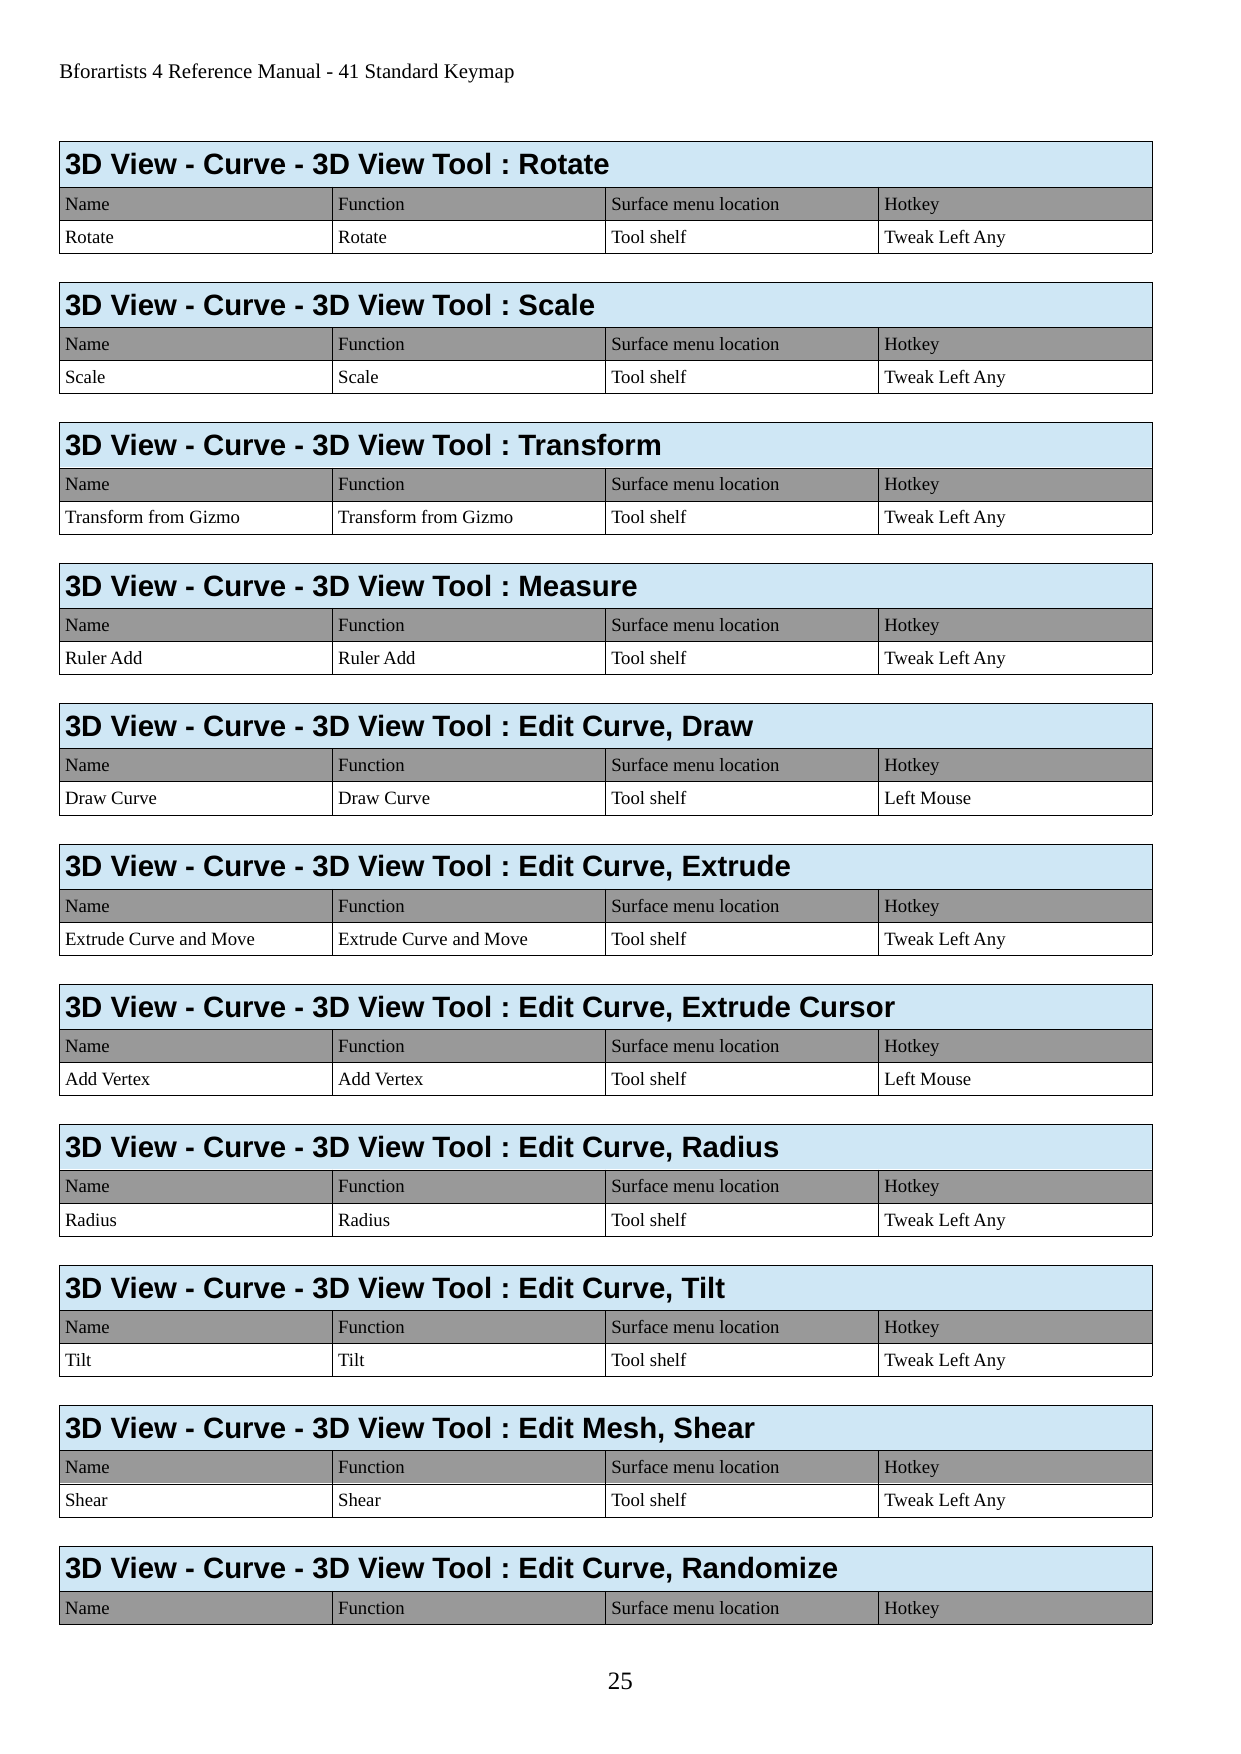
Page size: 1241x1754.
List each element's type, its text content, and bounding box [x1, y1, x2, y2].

table_cell Tool shelf [606, 1204, 878, 1236]
table_cell Name [60, 188, 332, 220]
table_cell Hotkey [879, 328, 1152, 360]
table_cell Shear [333, 1485, 605, 1517]
table_cell Surface menu location [606, 469, 878, 501]
table_header 3D View - Curve - 3D View Tool : Edit Curve, Extrude [60, 845, 1152, 889]
table_cell Shear [60, 1485, 332, 1517]
table_cell Surface menu location [606, 1030, 878, 1062]
table_cell Function [333, 1171, 605, 1203]
table_cell Function [333, 328, 605, 360]
table_cell Tweak Left Any [879, 221, 1152, 253]
table_cell Name [60, 328, 332, 360]
table_header 3D View - Curve - 3D View Tool : Scale [60, 283, 1152, 327]
table_cell Hotkey [879, 609, 1152, 641]
table_cell Draw Curve [333, 782, 605, 814]
table_cell Surface menu location [606, 1171, 878, 1203]
table_cell Radius [60, 1204, 332, 1236]
table_cell Tweak Left Any [879, 923, 1152, 955]
table_cell Surface menu location [606, 328, 878, 360]
table_cell Tweak Left Any [879, 1485, 1152, 1517]
table_header 3D View - Curve - 3D View Tool : Transform [60, 423, 1152, 467]
table_cell Hotkey [879, 1311, 1152, 1343]
table_header 3D View - Curve - 3D View Tool : Rotate [60, 142, 1152, 187]
table_cell Hotkey [879, 1451, 1152, 1483]
table_cell Tweak Left Any [879, 502, 1152, 534]
table_cell Function [333, 1030, 605, 1062]
table_cell Function [333, 1592, 605, 1624]
table_cell Surface menu location [606, 749, 878, 781]
table_cell Surface menu location [606, 609, 878, 641]
table_cell Name [60, 1311, 332, 1343]
table_cell Rotate [333, 221, 605, 253]
table_cell Tool shelf [606, 361, 878, 393]
table_cell Add Vertex [333, 1063, 605, 1095]
table_cell Left Mouse [879, 1063, 1152, 1095]
table_cell Name [60, 469, 332, 501]
table_cell Name [60, 1171, 332, 1203]
table_cell Transform from Gizmo [60, 502, 332, 534]
table_cell Name [60, 1030, 332, 1062]
table_cell Ruler Add [333, 642, 605, 674]
table_cell Tool shelf [606, 221, 878, 253]
table_header 3D View - Curve - 3D View Tool : Edit Curve, Radius [60, 1125, 1152, 1169]
table_cell Tweak Left Any [879, 1344, 1152, 1376]
table_cell Function [333, 1451, 605, 1483]
table_cell Radius [333, 1204, 605, 1236]
table_cell Surface menu location [606, 890, 878, 922]
table_cell Hotkey [879, 749, 1152, 781]
table_cell Tweak Left Any [879, 361, 1152, 393]
table_cell Scale [333, 361, 605, 393]
table_cell Rotate [60, 221, 332, 253]
table_cell Hotkey [879, 469, 1152, 501]
table_cell Function [333, 890, 605, 922]
table_cell Tool shelf [606, 1063, 878, 1095]
table_cell Hotkey [879, 1171, 1152, 1203]
table_header 3D View - Curve - 3D View Tool : Edit Mesh, Shear [60, 1406, 1152, 1450]
table_cell Scale [60, 361, 332, 393]
table_cell Add Vertex [60, 1063, 332, 1095]
table_cell Name [60, 890, 332, 922]
table_cell Name [60, 1592, 332, 1624]
table_cell Function [333, 469, 605, 501]
table_cell Ruler Add [60, 642, 332, 674]
table_cell Transform from Gizmo [333, 502, 605, 534]
table_cell Surface menu location [606, 1451, 878, 1483]
table_cell Surface menu location [606, 1592, 878, 1624]
table_cell Tool shelf [606, 502, 878, 534]
table_cell Name [60, 609, 332, 641]
table_cell Hotkey [879, 1030, 1152, 1062]
table_cell Name [60, 1451, 332, 1483]
table_cell Function [333, 1311, 605, 1343]
table_cell Tool shelf [606, 1485, 878, 1517]
table_header 3D View - Curve - 3D View Tool : Edit Curve, Draw [60, 704, 1152, 748]
table_cell Tweak Left Any [879, 642, 1152, 674]
table_cell Extrude Curve and Move [333, 923, 605, 955]
table_cell Tool shelf [606, 642, 878, 674]
table_cell Tilt [333, 1344, 605, 1376]
table_cell Tweak Left Any [879, 1204, 1152, 1236]
table_cell Tool shelf [606, 1344, 878, 1376]
table_header 3D View - Curve - 3D View Tool : Edit Curve, Tilt [60, 1266, 1152, 1310]
table_cell Function [333, 609, 605, 641]
table_cell Extrude Curve and Move [60, 923, 332, 955]
table_header 3D View - Curve - 3D View Tool : Measure [60, 564, 1152, 608]
table_cell Surface menu location [606, 188, 878, 220]
table_cell Tool shelf [606, 782, 878, 814]
table_cell Left Mouse [879, 782, 1152, 814]
table_cell Hotkey [879, 188, 1152, 220]
table_header 3D View - Curve - 3D View Tool : Edit Curve, Randomize [60, 1547, 1152, 1591]
table_cell Function [333, 749, 605, 781]
table_cell Hotkey [879, 890, 1152, 922]
table_cell Tilt [60, 1344, 332, 1376]
table_cell Hotkey [879, 1592, 1152, 1624]
table_cell Function [333, 188, 605, 220]
table_cell Surface menu location [606, 1311, 878, 1343]
table_header 3D View - Curve - 3D View Tool : Edit Curve, Extrude Cursor [60, 985, 1152, 1029]
table_cell Tool shelf [606, 923, 878, 955]
table_cell Name [60, 749, 332, 781]
table_cell Draw Curve [60, 782, 332, 814]
